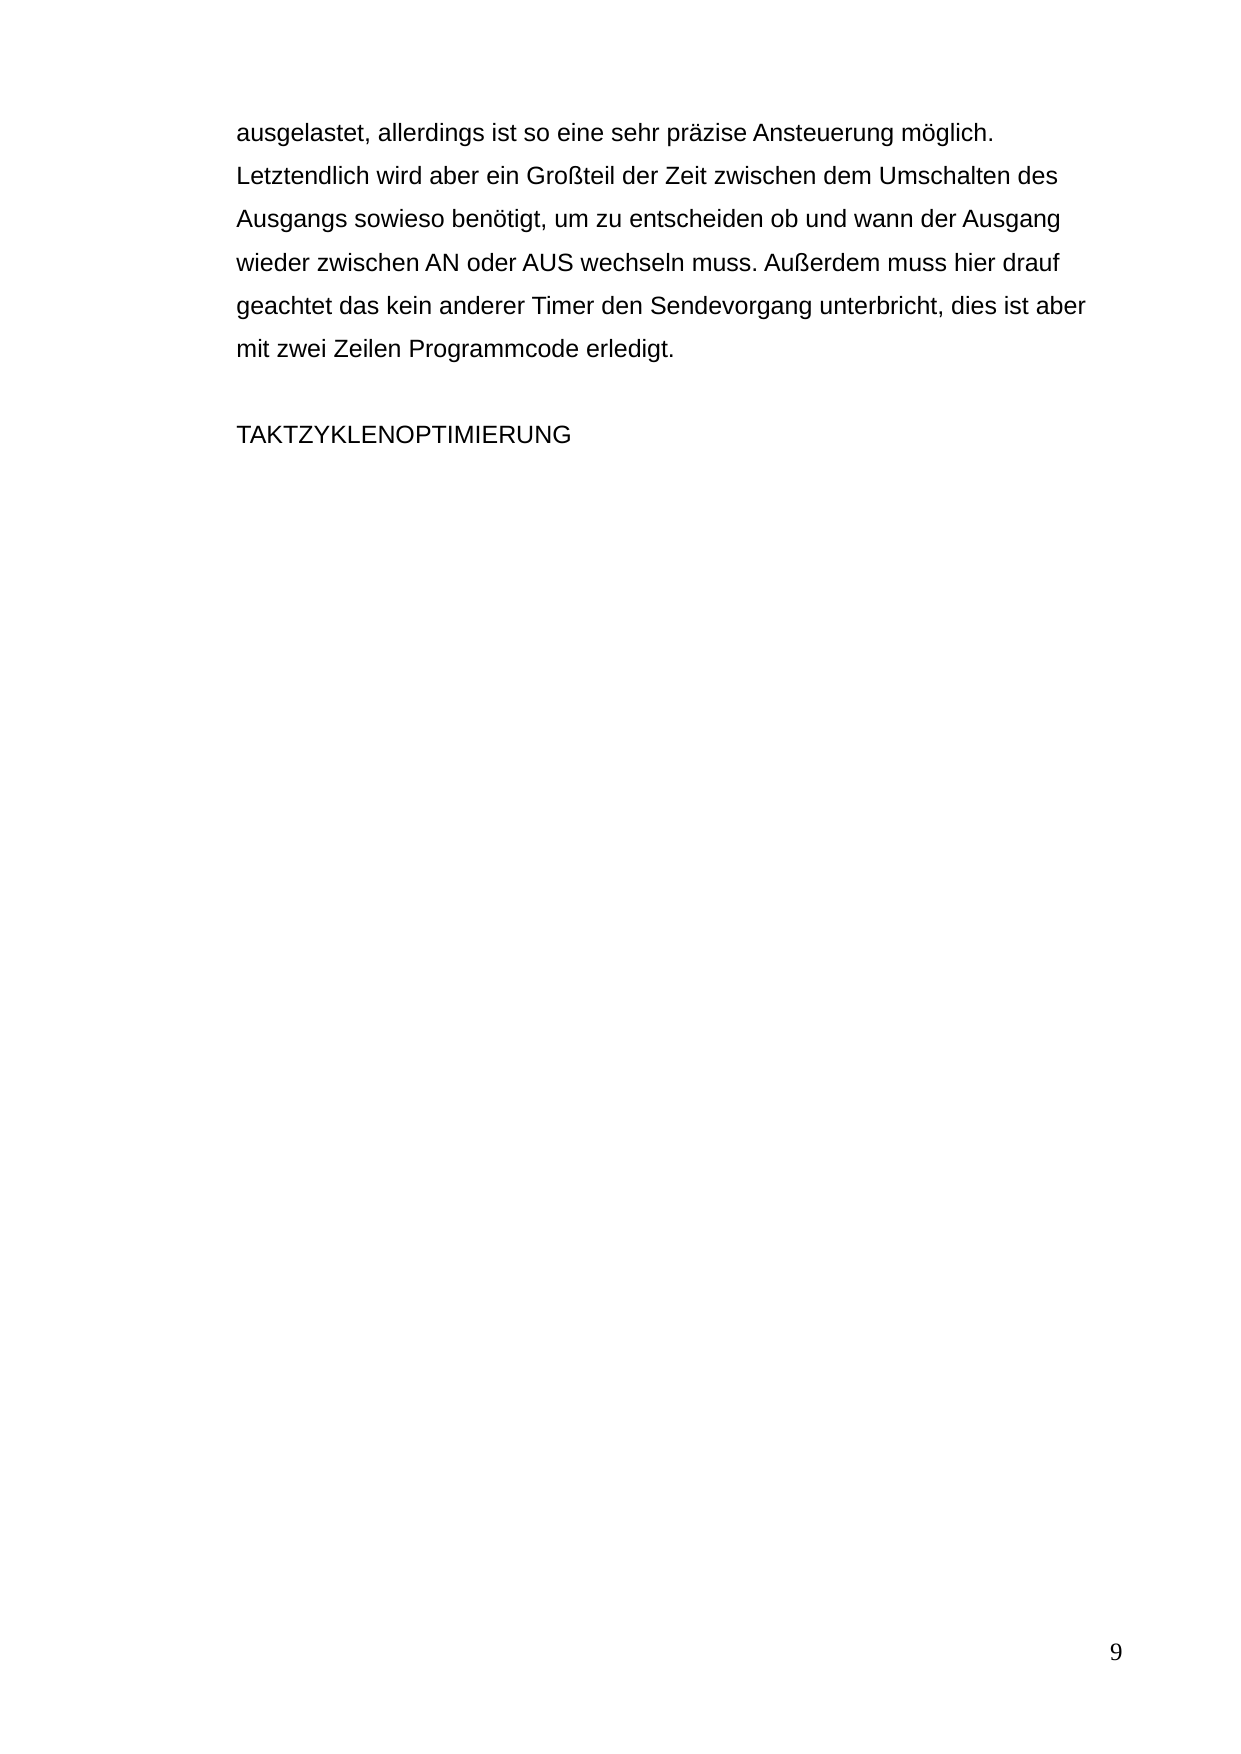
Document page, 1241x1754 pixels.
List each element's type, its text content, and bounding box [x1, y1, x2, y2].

text TAKTZYKLENOPTIMIERUNG [236, 420, 1122, 449]
text ausgelastet, allerdings ist so eine sehr präzise Ansteuerung möglich. Letztendlich wird aber ein Großteil der Zeit zwischen dem Umschalten des Ausgangs sowieso benötigt, um zu entscheiden ob und wann der Ausgang wieder zwischen AN oder AUS wechseln muss. Außerdem muss hier drauf geachtet das kein anderer Timer den Sendevorgang unterbricht, dies ist aber mit zwei Zeilen Programmcode erledigt. [236, 118, 1122, 362]
